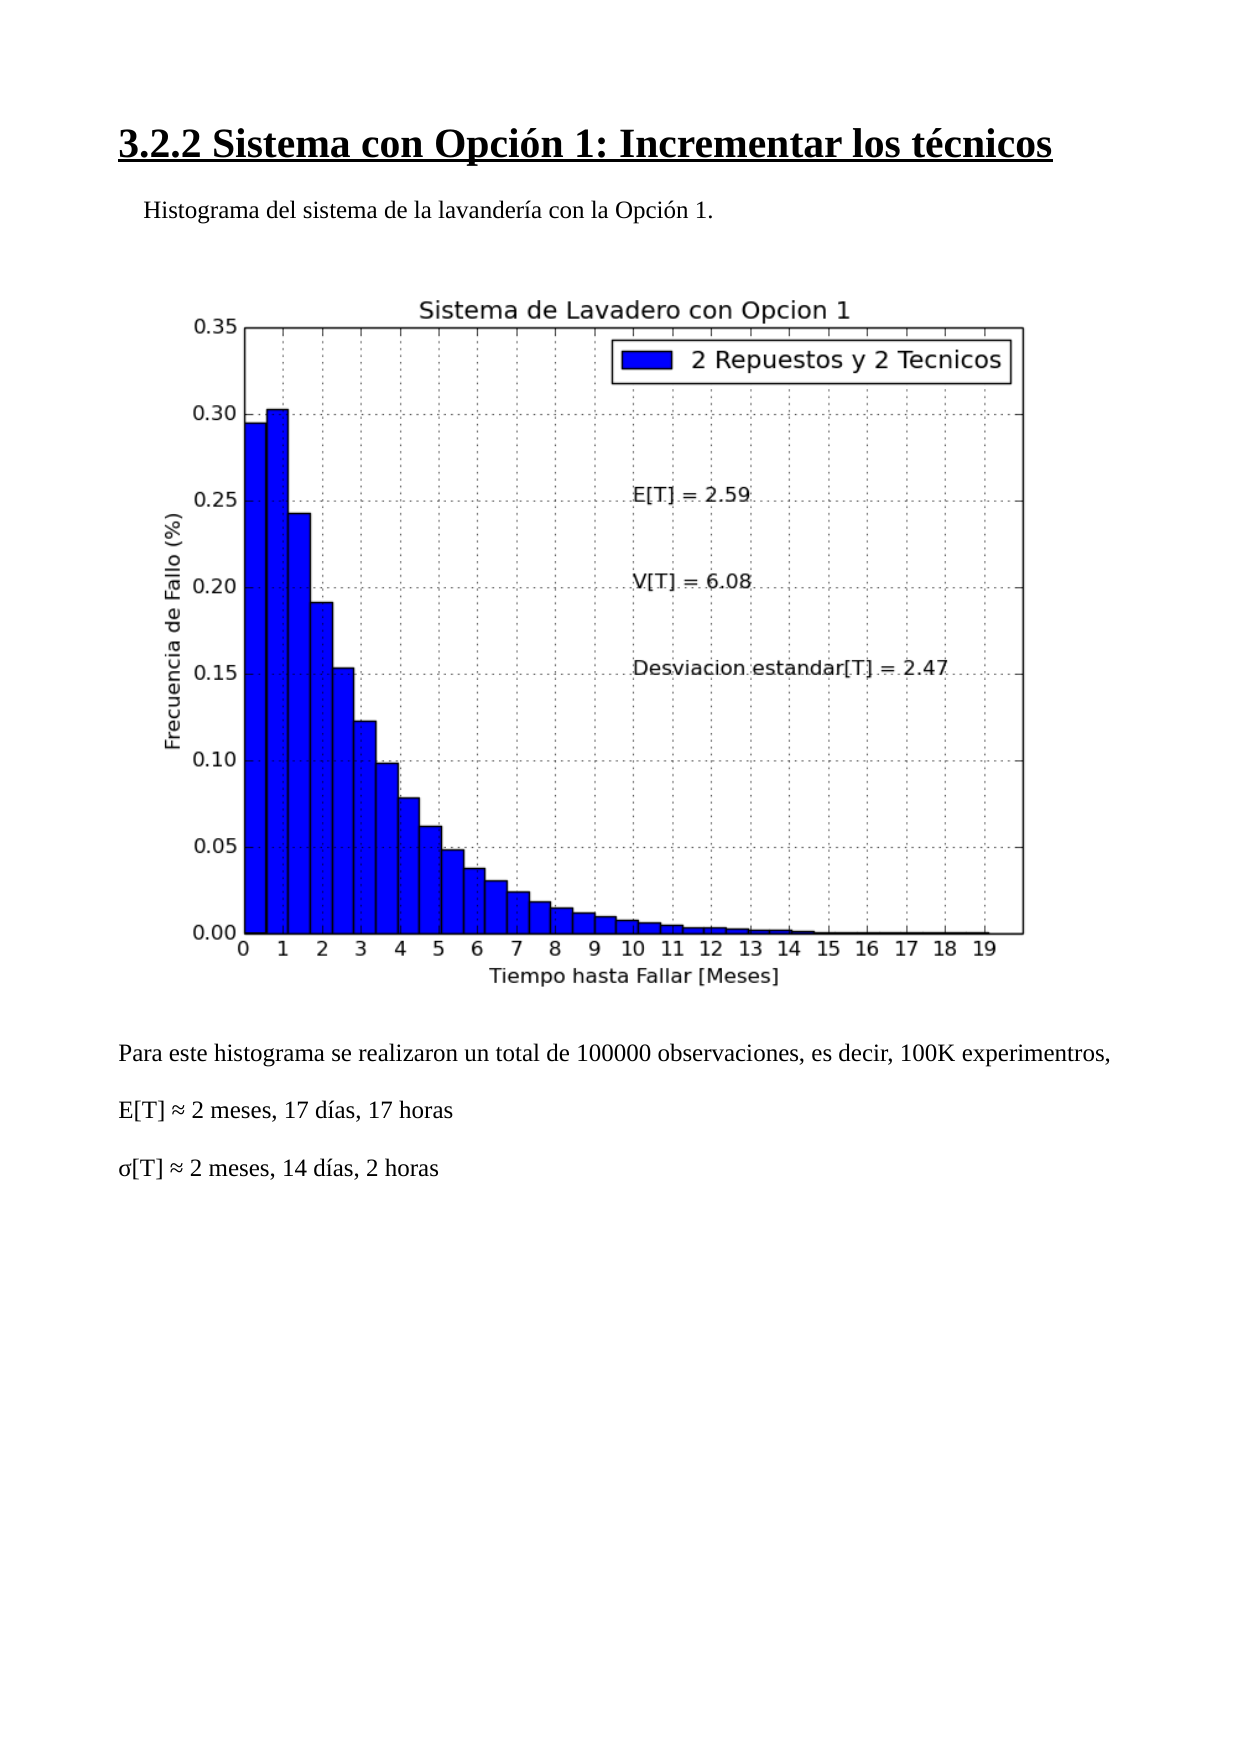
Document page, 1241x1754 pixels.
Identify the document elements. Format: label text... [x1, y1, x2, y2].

picture [118, 252, 1123, 1009]
text Para este histograma se realizaron un total de 100000 observaciones, es decir, 100K experimentros, [118, 1038, 1122, 1066]
text 3.2.2 Sistema con Opción 1: Incrementar los técnicos [118, 118, 1122, 166]
text σ[T] ≈ 2 meses, 14 días, 2 horas [118, 1153, 1122, 1181]
text E[T] ≈ 2 meses, 17 días, 17 horas [118, 1095, 1122, 1124]
text Histograma del sistema de la lavandería con la Opción 1. [118, 195, 1122, 223]
